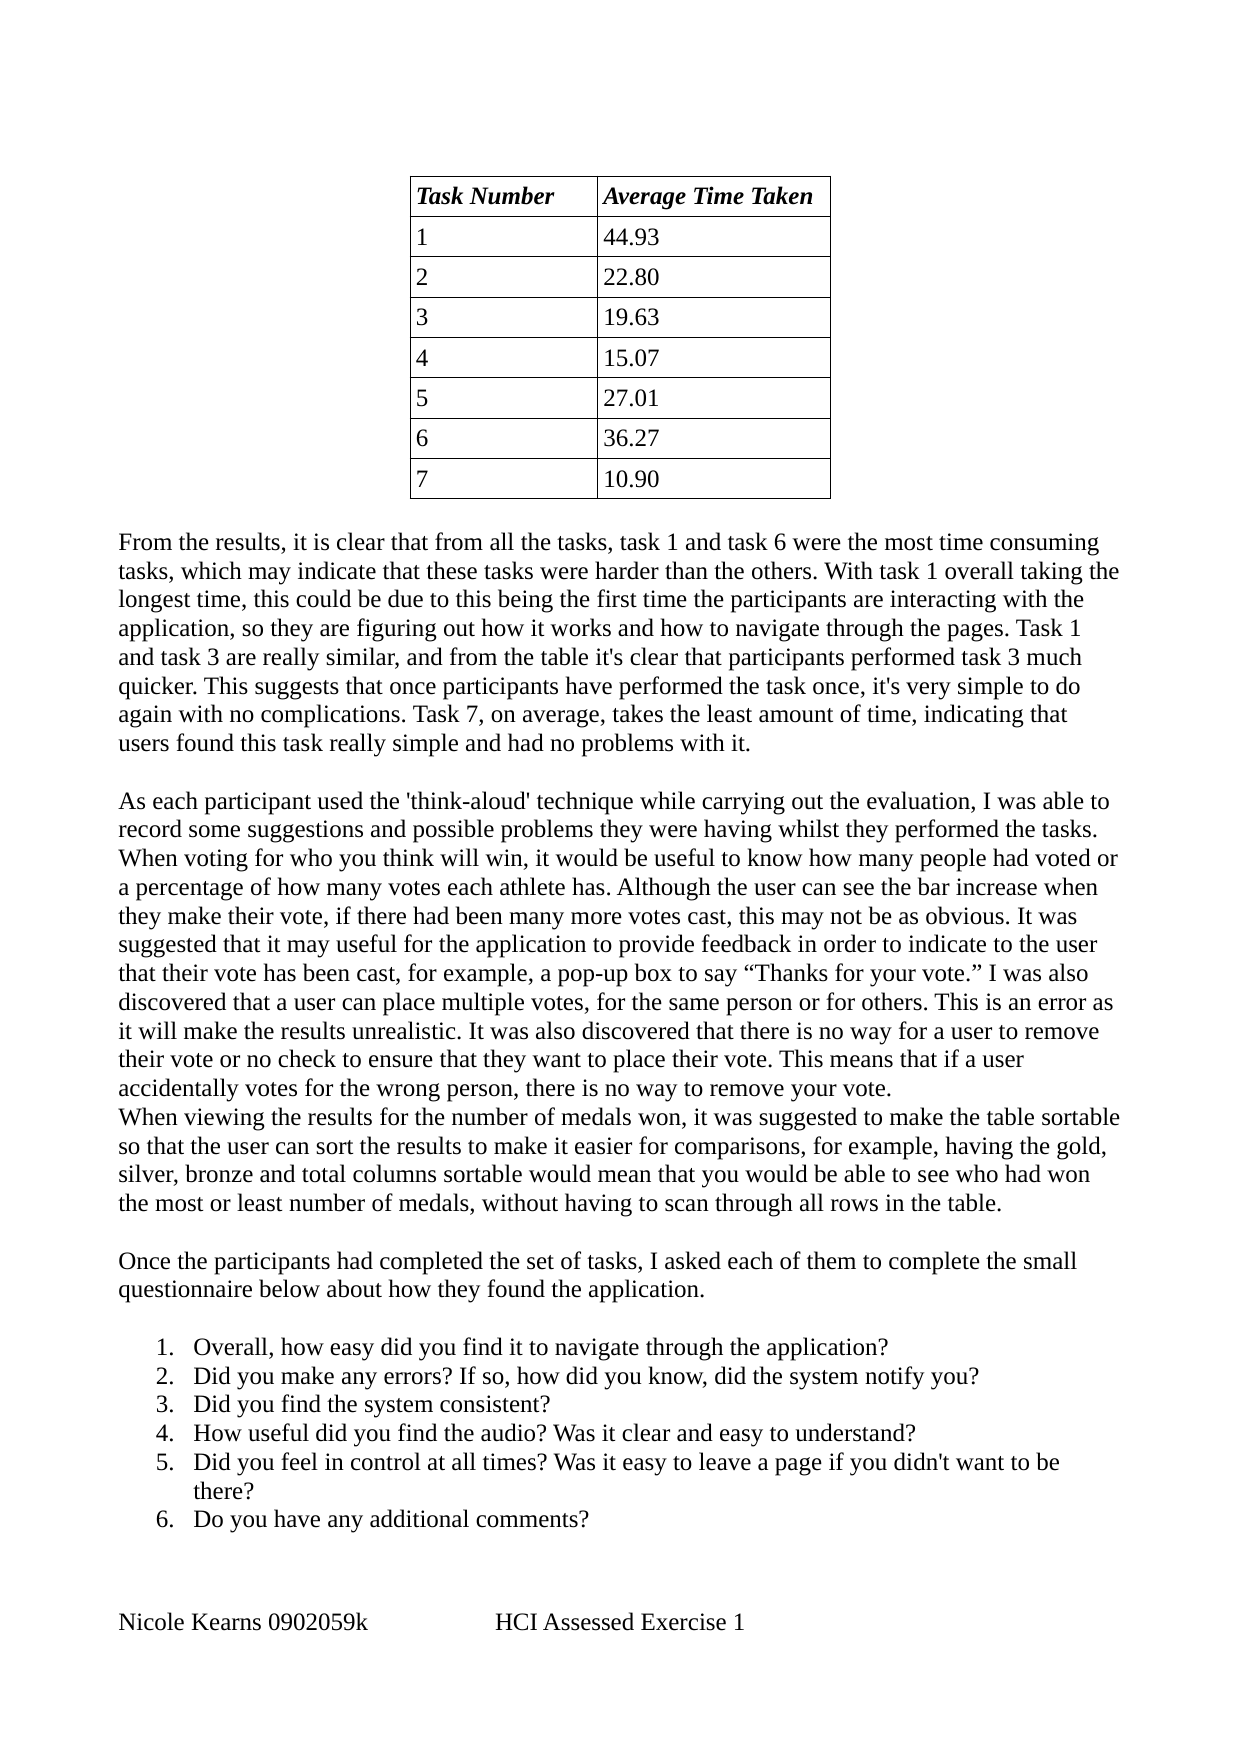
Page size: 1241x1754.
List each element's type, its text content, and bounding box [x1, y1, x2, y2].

table_cell 10.90 [598, 459, 830, 498]
table_cell 27.01 [598, 378, 830, 417]
list Did you make any errors? If so, how did you know, did the system notify you? [156, 1361, 1122, 1389]
table_cell 1 [411, 217, 597, 256]
list How useful did you find the audio? Was it clear and easy to understand? [156, 1418, 1122, 1447]
table_cell 4 [411, 338, 597, 377]
table_cell 44.93 [598, 217, 830, 256]
table_cell 22.80 [598, 257, 830, 297]
list Do you have any additional comments? [156, 1504, 1122, 1533]
table_cell 6 [411, 419, 597, 458]
table_cell 7 [411, 459, 597, 498]
table_cell 2 [411, 257, 597, 297]
table_cell 3 [411, 298, 597, 337]
list Overall, how easy did you find it to navigate through the application? [156, 1332, 1122, 1361]
text Once the participants had completed the set of tasks, I asked each of them to complete the small questionnaire below about how they found the application. [118, 1246, 1122, 1303]
text When viewing the results for the number of medals won, it was suggested to make the table sortable so that the user can sort the results to make it easier for comparisons, for example, having the gold, silver, bronze and total columns sortable would mean that you would be able to see who had won the most or least number of medals, without having to scan through all rows in the table. [118, 1102, 1122, 1217]
table_cell 36.27 [598, 419, 830, 458]
list Did you feel in control at all times? Was it easy to leave a page if you didn't want to be there? [156, 1447, 1122, 1504]
list Did you find the system consistent? [156, 1389, 1122, 1418]
table_header Average Time Taken [598, 177, 830, 216]
text From the results, it is clear that from all the tasks, task 1 and task 6 were the most time consuming tasks, which may indicate that these tasks were harder than the others. With task 1 overall taking the longest time, this could be due to this being the first time the participants are interacting with the application, so they are figuring out how it works and how to navigate through the pages. Task 1 and task 3 are really similar, and from the table it's clear that participants performed task 3 much quicker. This suggests that once participants have performed the task once, it's very simple to do again with no complications. Task 7, on average, takes the least amount of time, indicating that users found this task really simple and had no problems with it. [118, 527, 1122, 757]
text As each participant used the 'think-aloud' technique while carrying out the evaluation, I was able to record some suggestions and possible problems they were having whilst they performed the tasks. When voting for who you think will win, it would be useful to know how many people had voted or a percentage of how many votes each athlete has. Although the user can see the bar increase when they make their vote, if there had been many more votes cast, this may not be as obvious. It was suggested that it may useful for the application to provide feedback in order to indicate to the user that their vote has been cast, for example, a pop-up box to say “Thanks for your vote.” I was also discovered that a user can place multiple votes, for the same person or for others. This is an error as it will make the results unrealistic. It was also discovered that there is no way for a user to remove their vote or no check to ensure that they want to place their vote. This means that if a user accidentally votes for the wrong person, there is no way to remove your vote. [118, 786, 1122, 1102]
table_cell 5 [411, 378, 597, 417]
table_header Task Number [411, 177, 597, 216]
table_cell 15.07 [598, 338, 830, 377]
table_cell 19.63 [598, 298, 830, 337]
